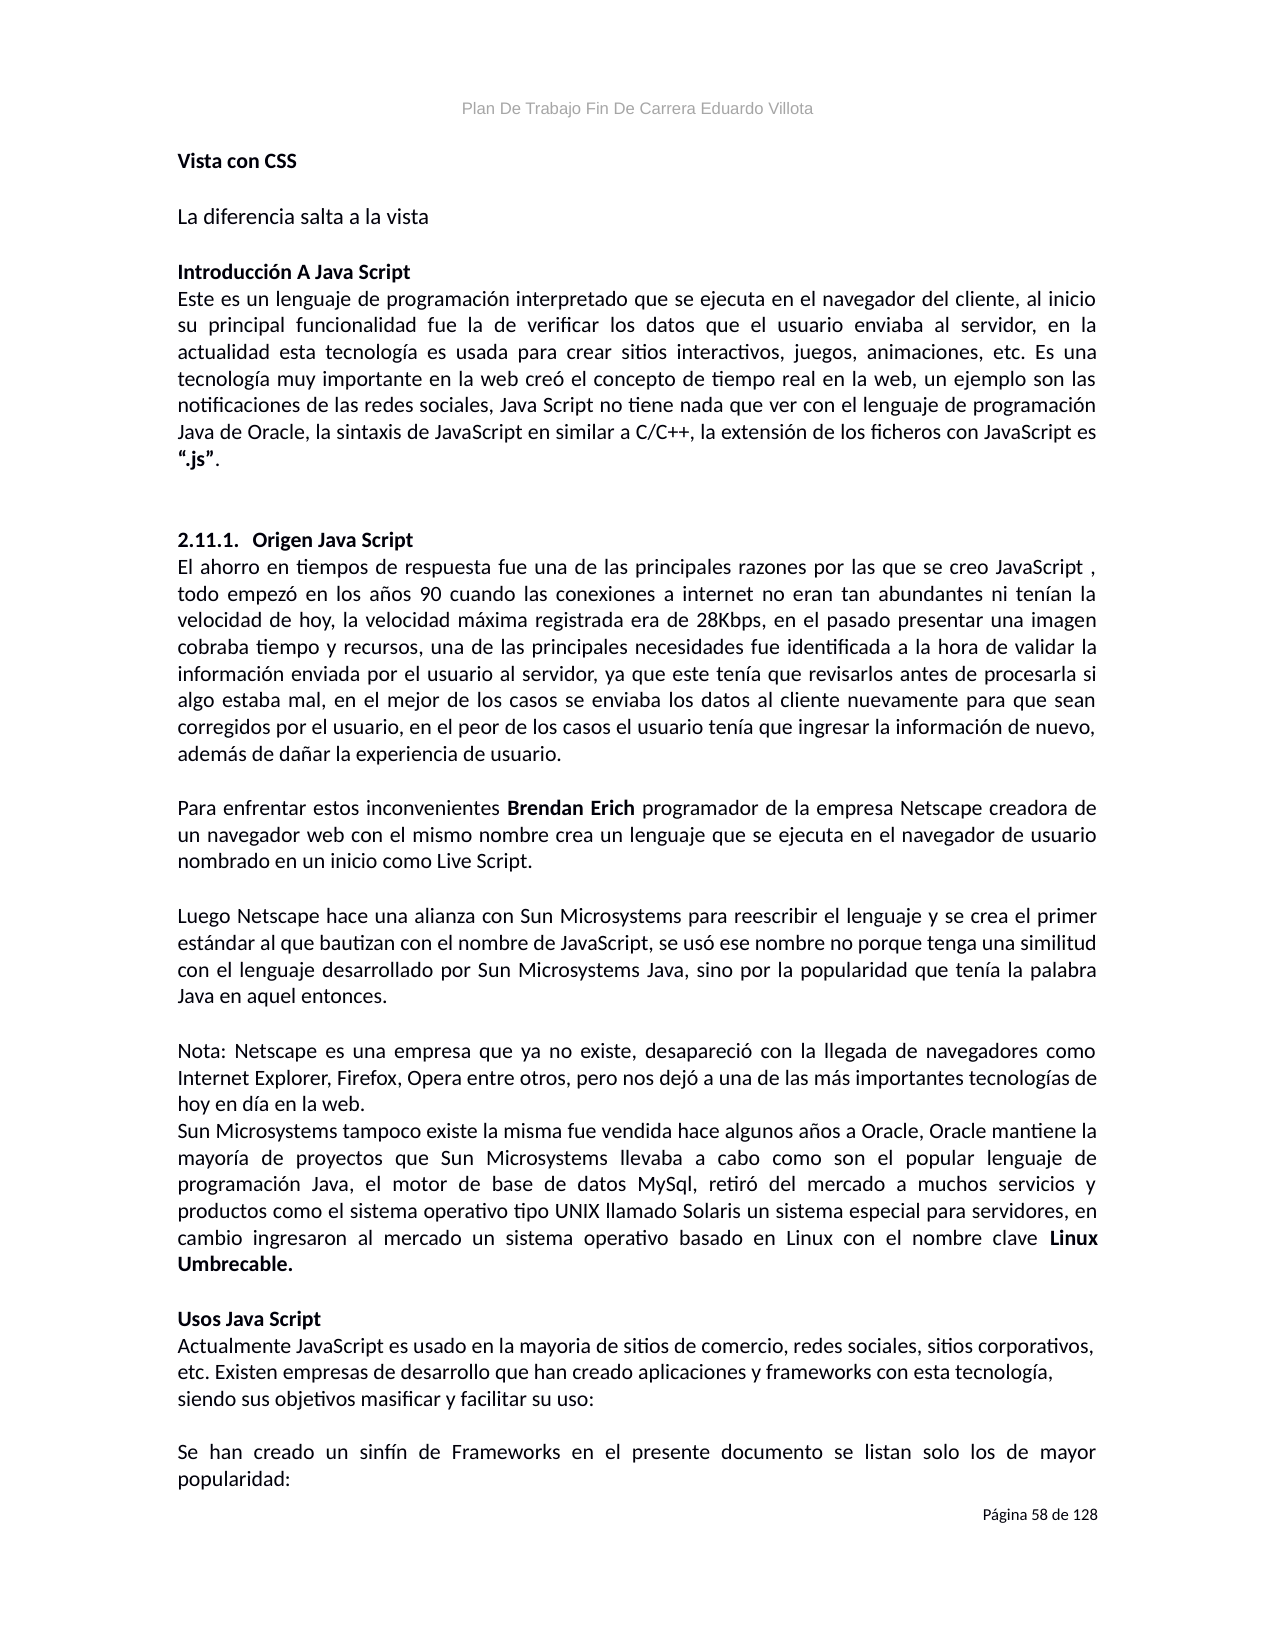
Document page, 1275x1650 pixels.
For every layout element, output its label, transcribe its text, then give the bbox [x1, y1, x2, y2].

text Introducción A Java Script [177, 258, 1098, 285]
text Sun Microsystems tampoco existe la misma fue vendida hace algunos años a Oracle, Oracle mantiene la mayoría de proyectos que Sun Microsystems llevaba a cabo como son el popular lenguaje de programación Java, el motor de base de datos MySql, retiró del mercado a muchos servicios y productos como el sistema operativo tipo UNIX llamado Solaris un sistema especial para servidores, en cambio ingresaron al mercado un sistema operativo basado en Linux con el nombre clave Linux Umbrecable. [177, 1117, 1098, 1277]
text Luego Netscape hace una alianza con Sun Microsystems para reescribir el lenguaje y se crea el primer estándar al que bautizan con el nombre de JavaScript, se usó ese nombre no porque tenga una similitud con el lenguaje desarrollado por Sun Microsystems Java, sino por la popularidad que tenía la palabra Java en aquel entonces. [177, 902, 1098, 1009]
text Para enfrentar estos inconvenientes Brendan Erich programador de la empresa Netscape creadora de un navegador web con el mismo nombre crea un lenguaje que se ejecuta en el navegador de usuario nombrado en un inicio como Live Script. [177, 794, 1098, 874]
text El ahorro en tiempos de respuesta fue una de las principales razones por las que se creo JavaScript , todo empezó en los años 90 cuando las conexiones a internet no eran tan abundantes ni tenían la velocidad de hoy, la velocidad máxima registrada era de 28Kbps, en el pasado presentar una imagen cobraba tiempo y recursos, una de las principales necesidades fue identificada a la hora de validar la información enviada por el usuario al servidor, ya que este tenía que revisarlos antes de procesarla si algo estaba mal, en el mejor de los casos se enviaba los datos al cliente nuevamente para que sean corregidos por el usuario, en el peor de los casos el usuario tenía que ingresar la información de nuevo, además de dañar la experiencia de usuario. [177, 553, 1098, 766]
text Nota: Netscape es una empresa que ya no existe, desapareció con la llegada de navegadores como Internet Explorer, Firefox, Opera entre otros, pero nos dejó a una de las más importantes tecnologías de hoy en día en la web. [177, 1037, 1098, 1117]
text Usos Java Script [177, 1305, 1098, 1332]
text Vista con CSS [177, 148, 1098, 174]
text Este es un lenguaje de programación interpretado que se ejecuta en el navegador del cliente, al inicio su principal funcionalidad fue la de verificar los datos que el usuario enviaba al servidor, en la actualidad esta tecnología es usada para crear sitios interactivos, juegos, animaciones, etc. Es una tecnología muy importante en la web creó el concepto de tiempo real en la web, un ejemplo son las notificaciones de las redes sociales, Java Script no tiene nada que ver con el lenguaje de programación Java de Oracle, la sintaxis de JavaScript en similar a C/C++, la extensión de los ficheros con JavaScript es “.js”. [177, 285, 1098, 472]
text Actualmente JavaScript es usado en la mayoria de sitios de comercio, redes sociales, sitios corporativos, etc. Existen empresas de desarrollo que han creado aplicaciones y frameworks con esta tecnología, siendo sus objetivos masificar y facilitar su uso: [177, 1332, 1098, 1412]
text Se han creado un sinfín de Frameworks en el presente documento se listan solo los de mayor popularidad: [177, 1438, 1098, 1492]
text 2.11.1. Origen Java Script [177, 526, 1098, 553]
text La diferencia salta a la vista [177, 202, 1098, 230]
